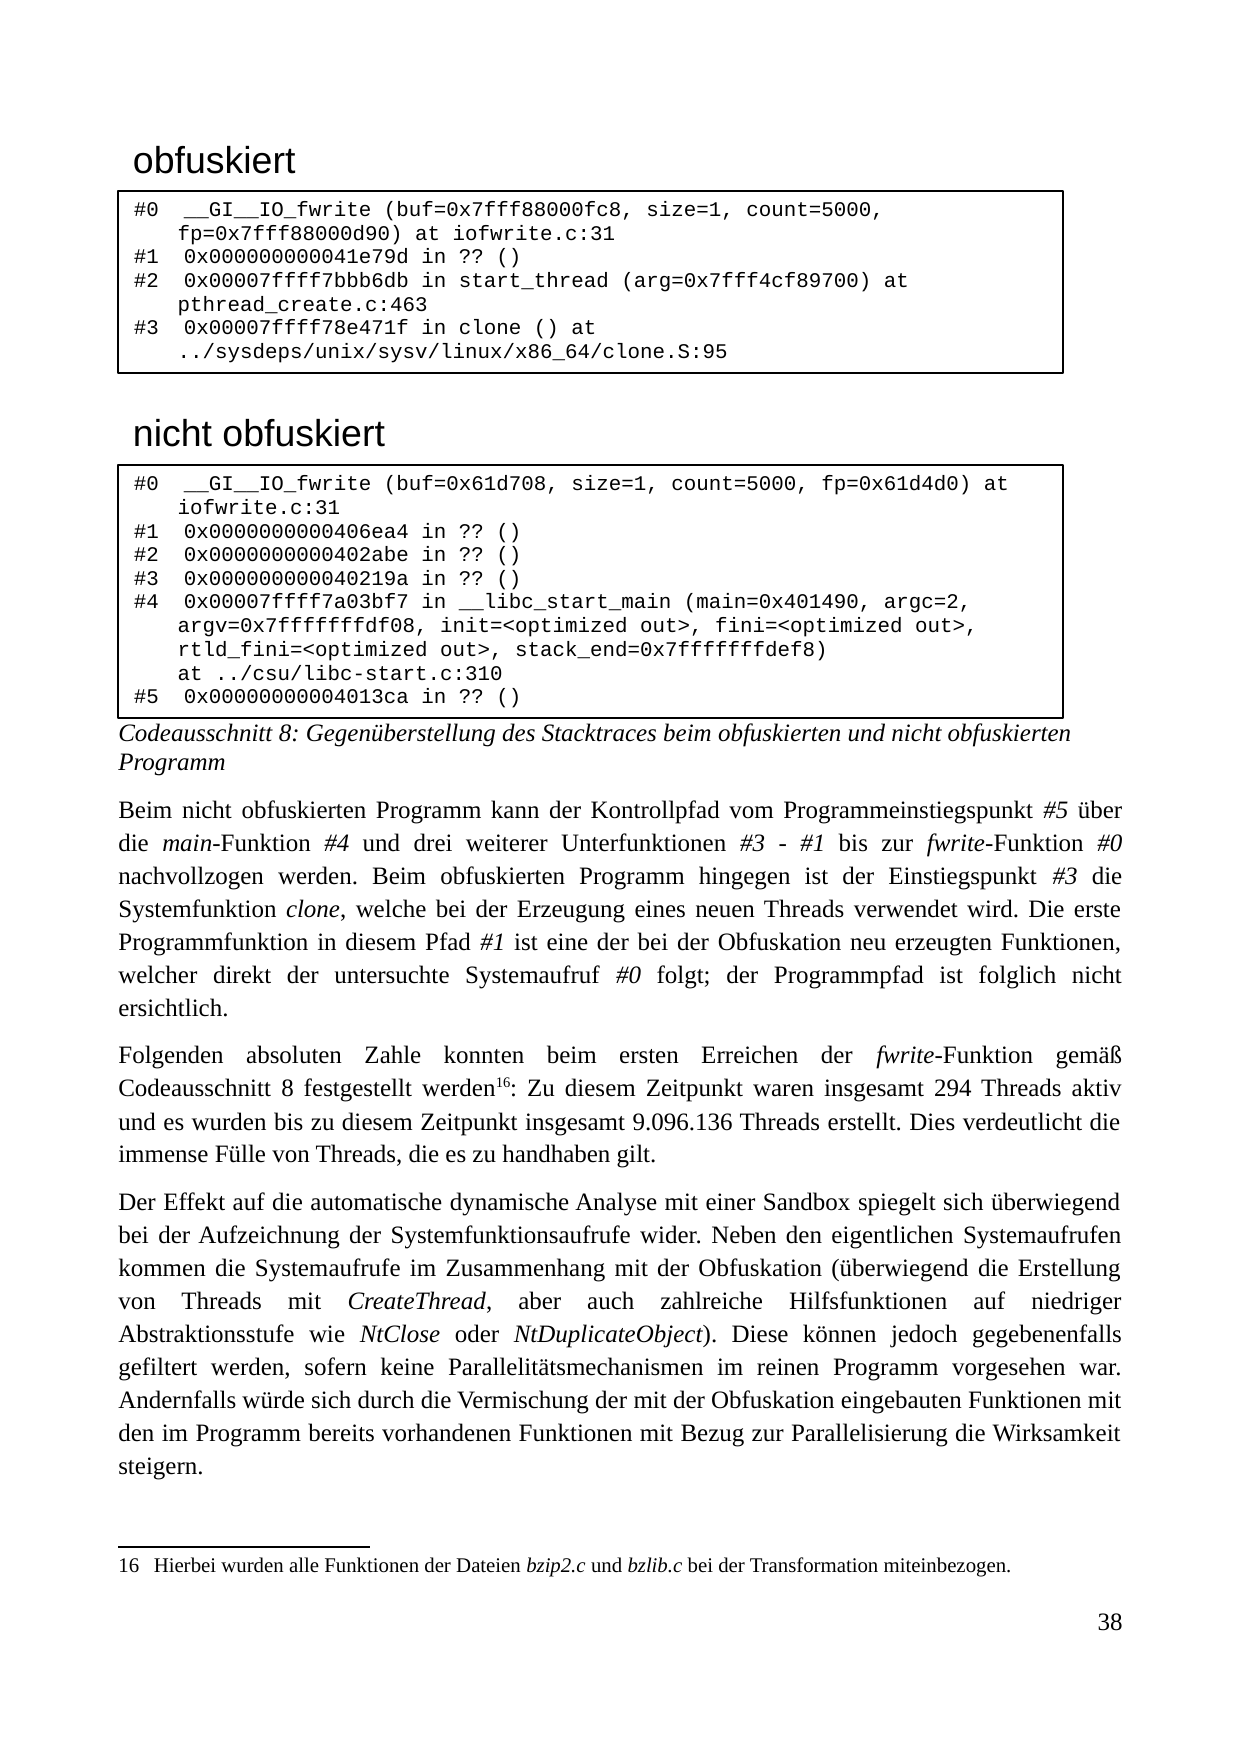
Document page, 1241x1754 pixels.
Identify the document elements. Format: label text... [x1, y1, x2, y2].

text Codeausschnitt 8: Gegenüberstellung des Stacktraces beim obfuskierten und nicht obfuskierten Programm [118, 131, 1122, 776]
text Folgenden absoluten Zahle konnten beim ersten Erreichen der fwrite-Funktion gemäß Codeausschnitt 8 festgestellt werden: Zu diesem Zeitpunkt waren insgesamt 294 Threads aktiv und es wurden bis zu diesem Zeitpunkt insgesamt 9.096.136 Threads erstellt. Dies verdeutlicht die immense Fülle von Threads, die es zu handhaben gilt. [118, 1041, 1122, 1168]
text Beim nicht obfuskierten Programm kann der Kontrollpfad vom Programmeinstiegspunkt #5 über die main-Funktion #4 und drei weiterer Unterfunktionen #3 - #1 bis zur fwrite-Funktion #0 nachvollzogen werden. Beim obfuskierten Programm hingegen ist der Einstiegspunkt #3 die Systemfunktion clone, welche bei der Erzeugung eines neuen Threads verwendet wird. Die erste Programmfunktion in diesem Pfad #1 ist eine der bei der Obfuskation neu erzeugten Funktionen, welcher direkt der untersuchte Systemaufruf #0 folgt; der Programmpfad ist folglich nicht ersichtlich. [118, 795, 1122, 1022]
text Hierbei wurden alle Funktionen der Dateien bzip2.c und bzlib.c bei der Transformation miteinbezogen. [118, 1553, 1122, 1577]
text Der Effekt auf die automatische dynamische Analyse mit einer Sandbox spiegelt sich überwiegend bei der Aufzeichnung der Systemfunktionsaufrufe wider. Neben den eigentlichen Systemaufrufen kommen die Systemaufrufe im Zusammenhang mit der Obfuskation (überwiegend die Erstellung von Threads mit CreateThread, aber auch zahlreiche Hilfsfunktionen auf niedriger Abstraktionsstufe wie NtClose oder NtDuplicateObject). Diese können jedoch gegebenenfalls gefiltert werden, sofern keine Parallelitätsmechanismen im reinen Programm vorgesehen war. Andernfalls würde sich durch die Vermischung der mit der Obfuskation eingebauten Funktionen mit den im Programm bereits vorhandenen Funktionen mit Bezug zur Parallelisierung die Wirksamkeit steigern. [118, 1187, 1122, 1480]
